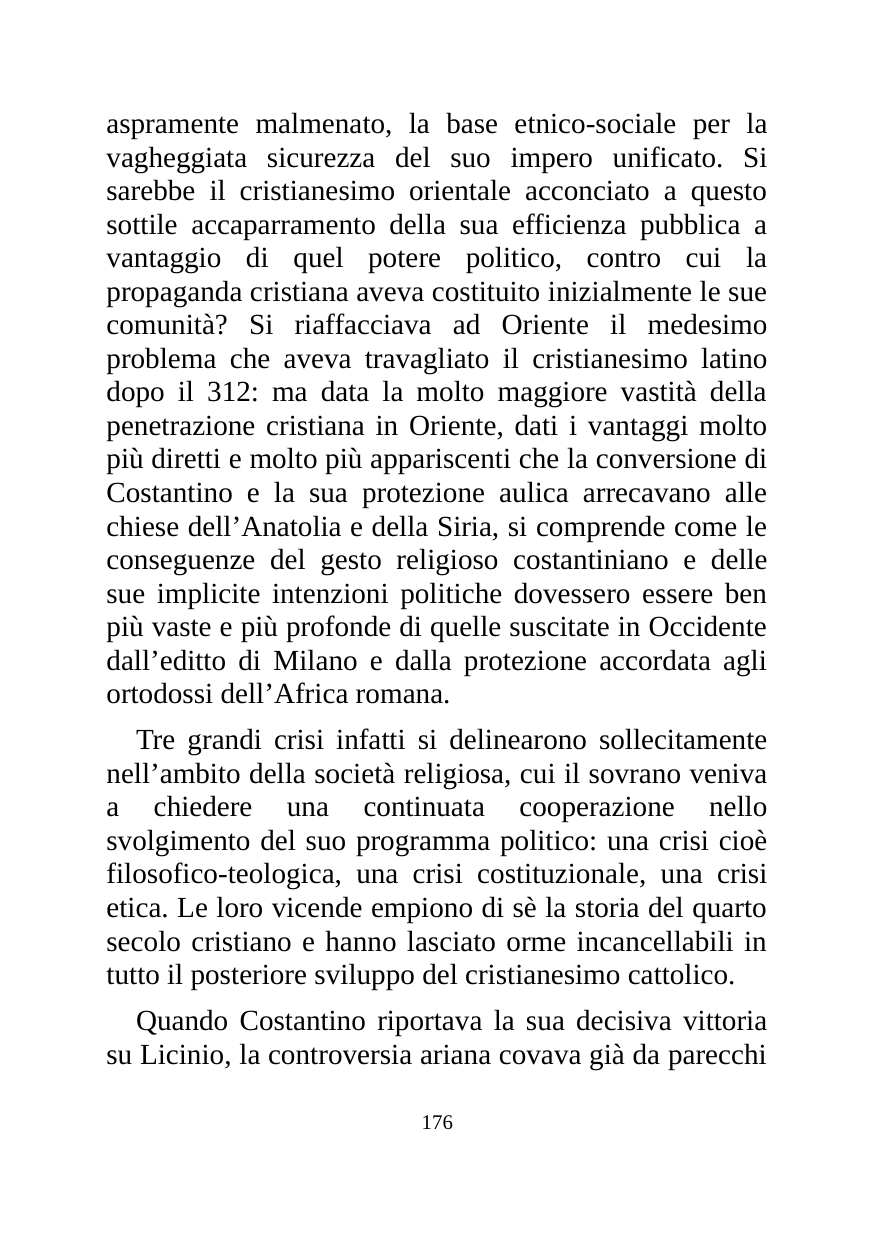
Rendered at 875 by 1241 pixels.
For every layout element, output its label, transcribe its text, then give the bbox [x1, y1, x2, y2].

text aspramente malmenato, la base etnico-sociale per la vagheggiata sicurezza del suo impero unificato. Si sarebbe il cristianesimo orientale acconciato a questo sottile accaparramento della sua efficienza pubblica a vantaggio di quel potere politico, contro cui la propaganda cristiana aveva costituito inizialmente le sue comunità? Si riaffacciava ad Oriente il medesimo problema che aveva travagliato il cristianesimo latino dopo il 312: ma data la molto maggiore vastità della penetrazione cristiana in Oriente, dati i vantaggi molto più diretti e molto più appariscenti che la conversione di Costantino e la sua protezione aulica arrecavano alle chiese dell’Anatolia e della Siria, si comprende come le conseguenze del gesto religioso costantiniano e delle sue implicite intenzioni politiche dovessero essere ben più vaste e più profonde di quelle suscitate in Occidente dall’editto di Milano e dalla protezione accordata agli ortodossi dell’Africa romana. [106, 106, 768, 710]
text Tre grandi crisi infatti si delinearono sollecitamente nell’ambito della società religiosa, cui il sovrano veniva a chiedere una continuata cooperazione nello svolgimento del suo programma politico: una crisi cioè filosofico-teologica, una crisi costituzionale, una crisi etica. Le loro vicende empiono di sè la storia del quarto secolo cristiano e hanno lasciato orme incancellabili in tutto il posteriore sviluppo del cristianesimo cattolico. [106, 722, 768, 991]
text Quando Costantino riportava la sua decisiva vittoria su Licinio, la controversia ariana covava già da parecchi [106, 1003, 768, 1070]
